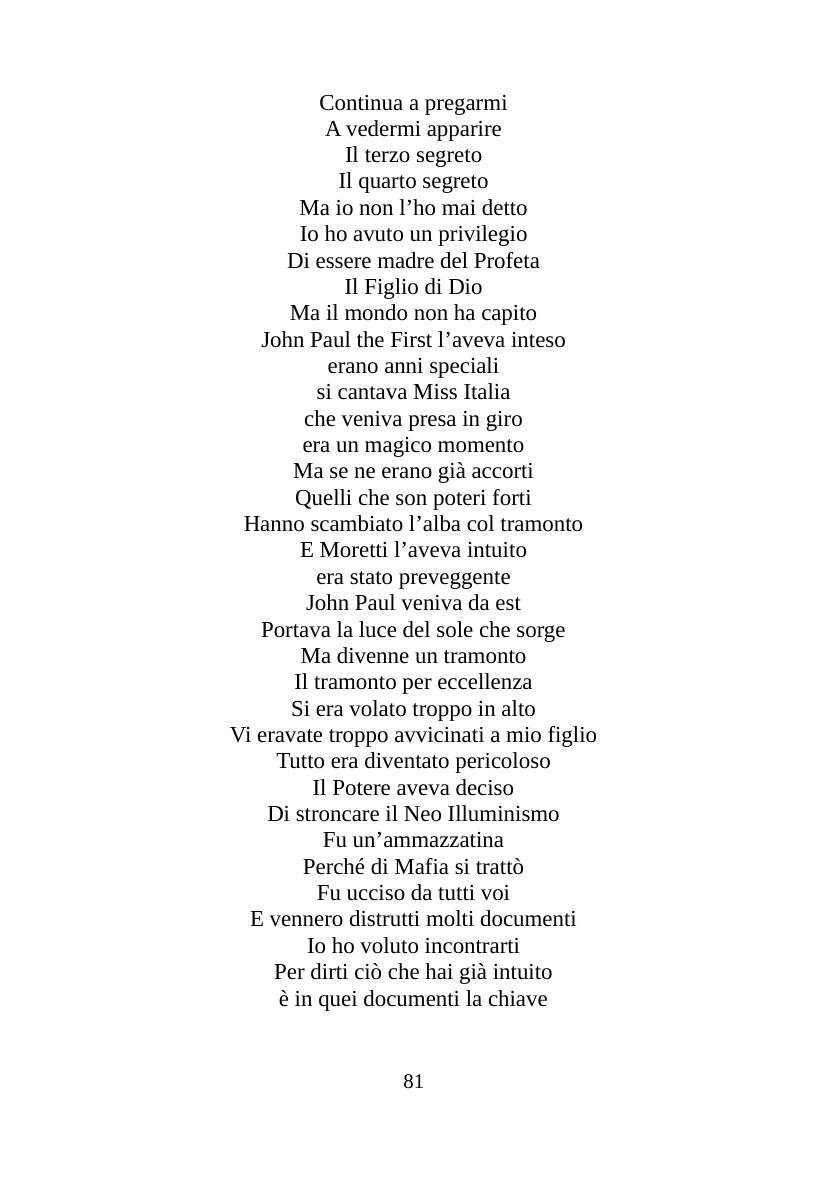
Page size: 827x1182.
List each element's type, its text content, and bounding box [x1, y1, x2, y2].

text Fu un’ammazzatina [88, 826, 738, 853]
text Di stroncare il Neo Illuminismo [88, 800, 738, 826]
text Fu ucciso da tutti voi [88, 879, 738, 906]
text Si era volato troppo in alto [88, 695, 738, 721]
text che veniva presa in giro [88, 405, 738, 431]
text Vi eravate troppo avvicinati a mio figlio [88, 721, 738, 747]
text si cantava Miss Italia [88, 378, 738, 405]
text Quelli che son poteri forti [88, 484, 738, 510]
text è in quei documenti la chiave [88, 984, 738, 1011]
text E Moretti l’aveva intuito [88, 537, 738, 563]
text Di essere madre del Profeta [88, 247, 738, 273]
text Ma divenne un tramonto [88, 642, 738, 668]
text Tutto era diventato pericoloso [88, 747, 738, 774]
text Il Figlio di Dio [88, 273, 738, 299]
text Ma io non l’ho mai detto [88, 194, 738, 220]
text Io ho avuto un privilegio [88, 220, 738, 247]
text Il terzo segreto [88, 141, 738, 168]
text Ma il mondo non ha capito [88, 299, 738, 326]
text era un magico momento [88, 431, 738, 457]
text Hanno scambiato l’alba col tramonto [88, 510, 738, 537]
text Il tramonto per eccellenza [88, 668, 738, 695]
text E vennero distrutti molti documenti [88, 906, 738, 932]
text Continua a pregarmi [88, 88, 738, 115]
text John Paul veniva da est [88, 589, 738, 616]
text era stato preveggente [88, 563, 738, 589]
text Perché di Mafia si trattò [88, 853, 738, 879]
text Il quarto segreto [88, 168, 738, 194]
text A vedermi apparire [88, 115, 738, 141]
text John Paul the First l’aveva inteso [88, 326, 738, 352]
text Portava la luce del sole che sorge [88, 616, 738, 642]
text Il Potere aveva deciso [88, 774, 738, 800]
text Ma se ne erano già accorti [88, 457, 738, 484]
text erano anni speciali [88, 352, 738, 378]
text Io ho voluto incontrarti [88, 932, 738, 958]
text Per dirti ciò che hai già intuito [88, 958, 738, 984]
